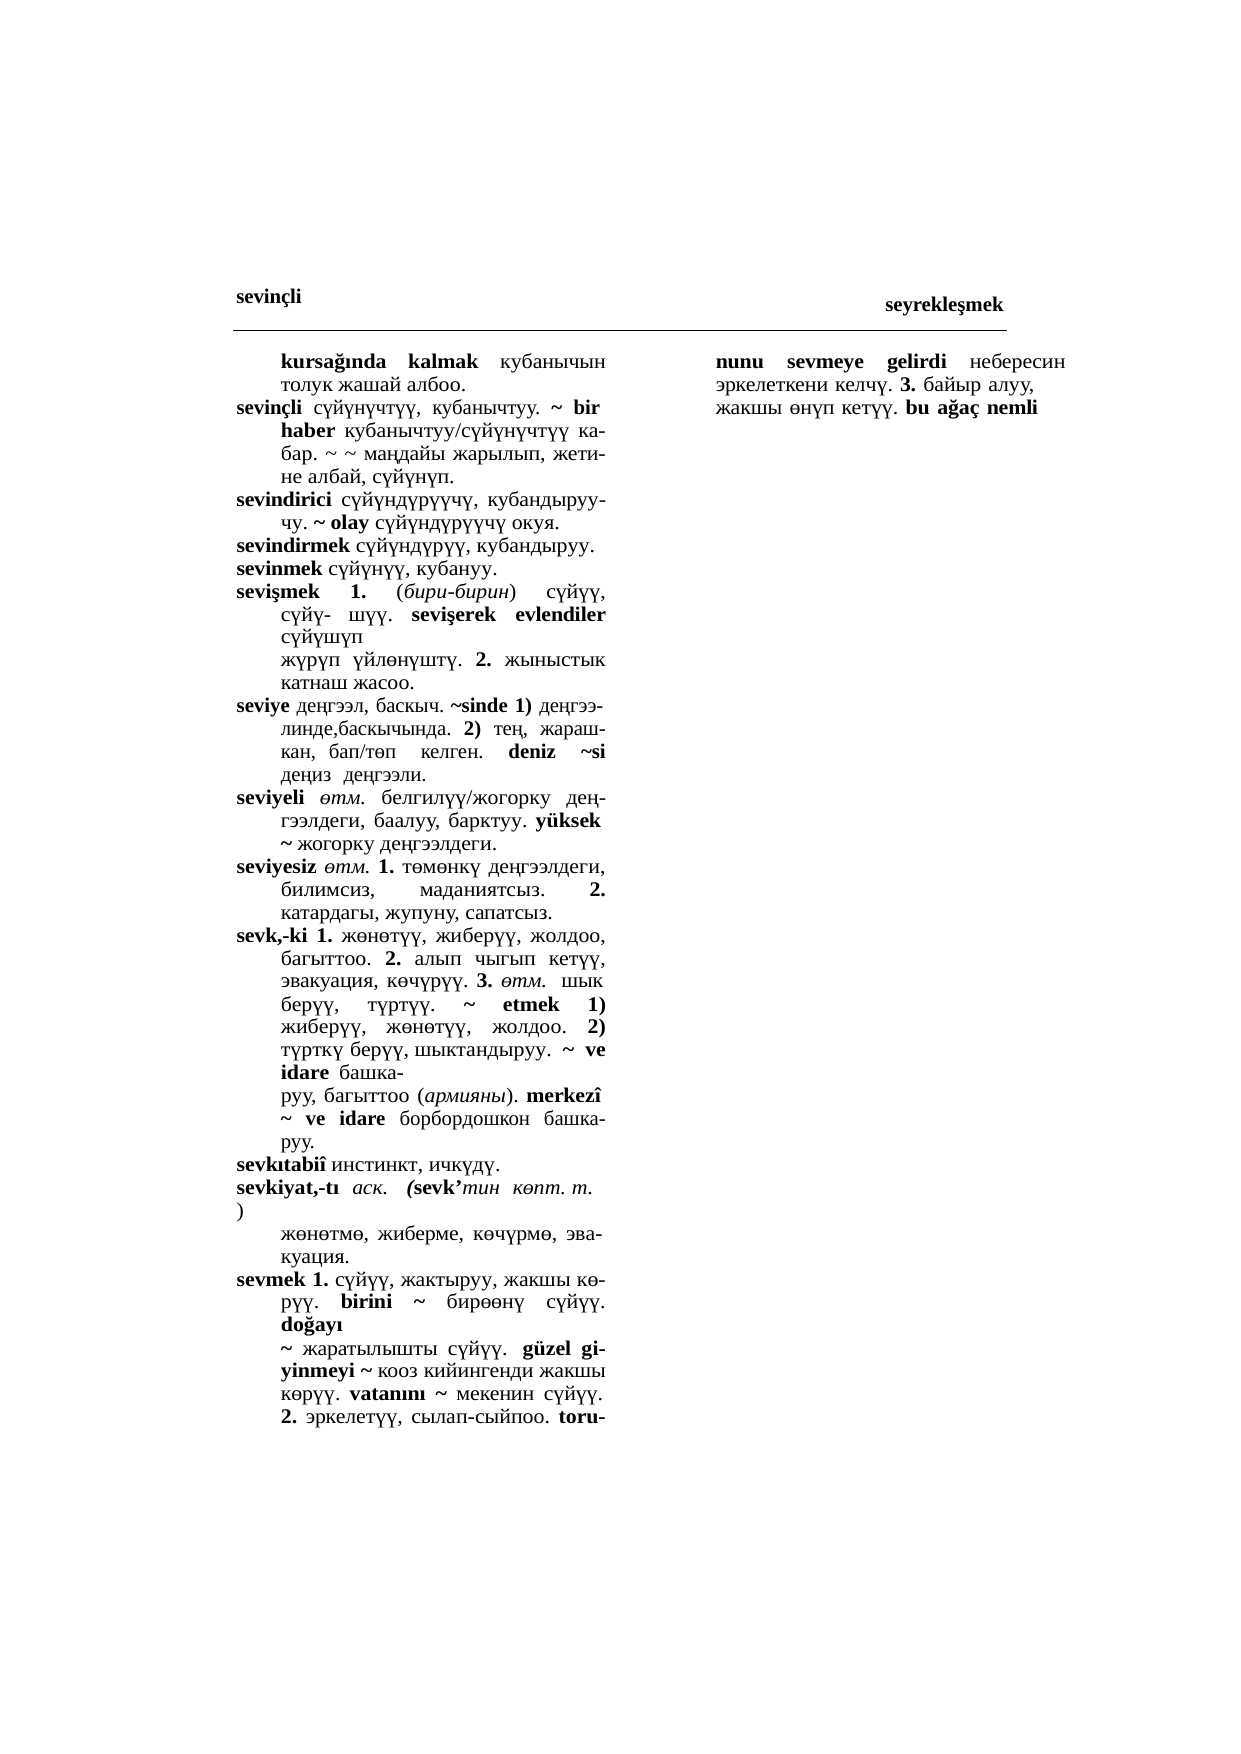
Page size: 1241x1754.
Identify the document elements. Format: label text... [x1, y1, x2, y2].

text seviyeli өтм. белгилүү/жогорку дең- гээлдеги, баалуу, барктуу. yüksek [236, 786, 606, 832]
text sevindirici сүйүндүрүүчү, кубандыруу- чу. ~ olay сүйүндүрүүчү окуя. [236, 488, 606, 534]
text sevinçli сүйүнүчтүү, кубанычтуу. ~ bir [236, 396, 606, 419]
text sevmek 1. сүйүү, жактыруу, жакшы кө- рүү. birini ~ бирөөнү сүйүү. doğayı [236, 1268, 606, 1336]
text sevkıtabiî инстинкт, ичкүдү. [236, 1153, 606, 1176]
text seyrekleşmek [885, 292, 1065, 316]
text жүрүп үйлөнүштү. 2. жыныстык катнаш жасоо. [281, 648, 606, 694]
text kursağında kalmak кубанычын толук жашай албоо. [281, 350, 605, 396]
text seviye деңгээл, баскыч. ~sinde 1) деңгээ- [236, 694, 606, 717]
text sevinmek сүйүнүү, кубануу. [236, 557, 606, 580]
text seviyesiz өтм. 1. төмөнкү деңгээлдеги, билимсиз, маданиятсыз. 2. катардагы, жупуну, сапатсыз. [236, 855, 606, 924]
text sevindirmek сүйүндүрүү, кубандыруу. [236, 534, 606, 557]
text берүү, түртүү. ~ etmek 1) жиберүү, жөнөтүү, жолдоо. 2) түрткү берүү, шыктандыруу. ~ ve idare башка- [281, 993, 606, 1084]
text ~ жаратылышты сүйүү. güzel gi- yinmeyi ~ кооз кийингенди жакшы көрүү. vatanını ~ мекенин сүйүү. [281, 1337, 606, 1405]
text жакшы өнүп кетүү. bu ağaç nemli [716, 396, 1065, 419]
text 2. эркелетүү, сылап-сыйпоо. toru- [281, 1405, 606, 1428]
text руу, багыттоо (армияны). merkezî [281, 1084, 606, 1107]
text sevişmek 1. (бири-бирин) сүйүү, сүйү- шүү. sevişerek evlendiler сүйүшүп [236, 580, 606, 648]
text sevinçli [236, 284, 302, 308]
text линде,баскычында. 2) тең, жараш- кан, бап/төп келген. deniz ~si деңиз деңгээли. [281, 717, 606, 786]
text ~ жогорку деңгээлдеги. [281, 832, 499, 855]
text sevkiyat,-tı аск. (sevk’тин көпт. т. ) [236, 1176, 606, 1222]
text куация. [281, 1245, 353, 1268]
text haber кубанычтуу/сүйүнүчтүү ка- бар. ~ ~ маңдайы жарылып, жети- не албай, сүйүнүп. [281, 419, 606, 488]
text sevk,-ki 1. жөнөтүү, жиберүү, жолдоо, багыттоо. 2. алып чыгып кетүү, эвакуация, көчүрүү. 3. өтм. шык [236, 924, 606, 992]
text ~ ve idare борбордошкон башка- руу. [281, 1107, 606, 1153]
text nunu sevmeye gelirdi небересин эркелеткени келчү. 3. байыр алуу, [716, 350, 1065, 396]
text жөнөтмө, жиберме, көчүрмө, эва- [281, 1222, 606, 1245]
